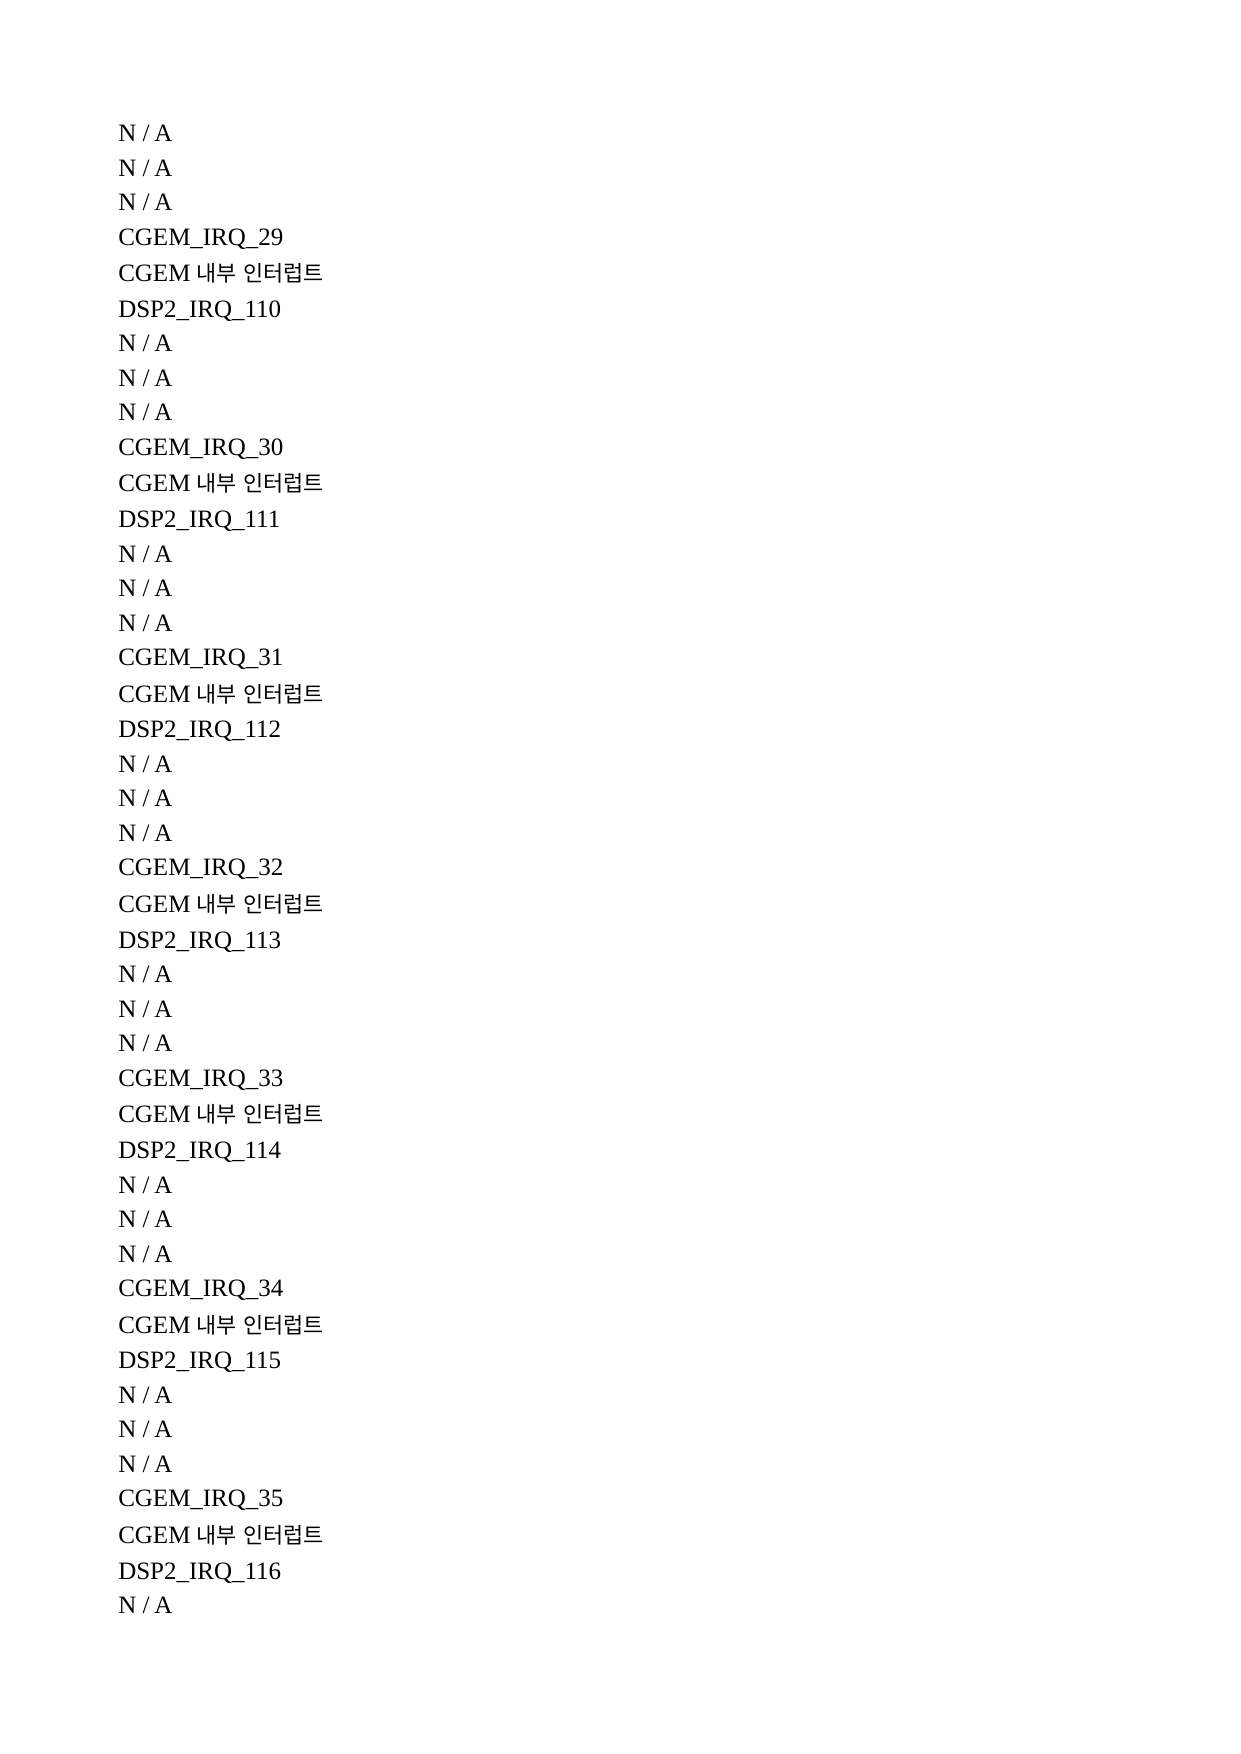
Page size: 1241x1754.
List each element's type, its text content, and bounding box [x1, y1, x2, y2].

text CGEM_IRQ_32 [118, 852, 1122, 881]
text N / A [118, 1414, 1122, 1443]
text CGEM_IRQ_30 [118, 432, 1122, 461]
text N / A [118, 1239, 1122, 1267]
text N / A [118, 363, 1122, 392]
text CGEM 내부 인터럽트 [118, 1308, 1122, 1339]
text CGEM 내부 인터럽트 [118, 256, 1122, 288]
text CGEM_IRQ_33 [118, 1063, 1122, 1092]
text DSP2_IRQ_111 [118, 504, 1122, 533]
text N / A [118, 1380, 1122, 1409]
text N / A [118, 783, 1122, 812]
text DSP2_IRQ_115 [118, 1346, 1122, 1374]
text DSP2_IRQ_112 [118, 714, 1122, 743]
text N / A [118, 118, 1122, 147]
text N / A [118, 187, 1122, 216]
text CGEM_IRQ_29 [118, 222, 1122, 250]
text N / A [118, 153, 1122, 181]
text CGEM 내부 인터럽트 [118, 887, 1122, 919]
text DSP2_IRQ_116 [118, 1556, 1122, 1584]
text N / A [118, 1590, 1122, 1619]
text CGEM 내부 인터럽트 [118, 677, 1122, 708]
text DSP2_IRQ_110 [118, 294, 1122, 323]
text N / A [118, 994, 1122, 1023]
text N / A [118, 608, 1122, 636]
text N / A [118, 1204, 1122, 1233]
text N / A [118, 328, 1122, 357]
text N / A [118, 1170, 1122, 1198]
text CGEM 내부 인터럽트 [118, 1518, 1122, 1549]
text DSP2_IRQ_114 [118, 1135, 1122, 1164]
text CGEM 내부 인터럽트 [118, 466, 1122, 498]
text CGEM 내부 인터럽트 [118, 1097, 1122, 1129]
text N / A [118, 1028, 1122, 1057]
text N / A [118, 1449, 1122, 1478]
text N / A [118, 818, 1122, 847]
text CGEM_IRQ_31 [118, 642, 1122, 671]
text N / A [118, 959, 1122, 988]
text CGEM_IRQ_35 [118, 1483, 1122, 1512]
text N / A [118, 573, 1122, 602]
text CGEM_IRQ_34 [118, 1273, 1122, 1302]
text DSP2_IRQ_113 [118, 925, 1122, 954]
text N / A [118, 539, 1122, 567]
text N / A [118, 397, 1122, 426]
text N / A [118, 749, 1122, 778]
